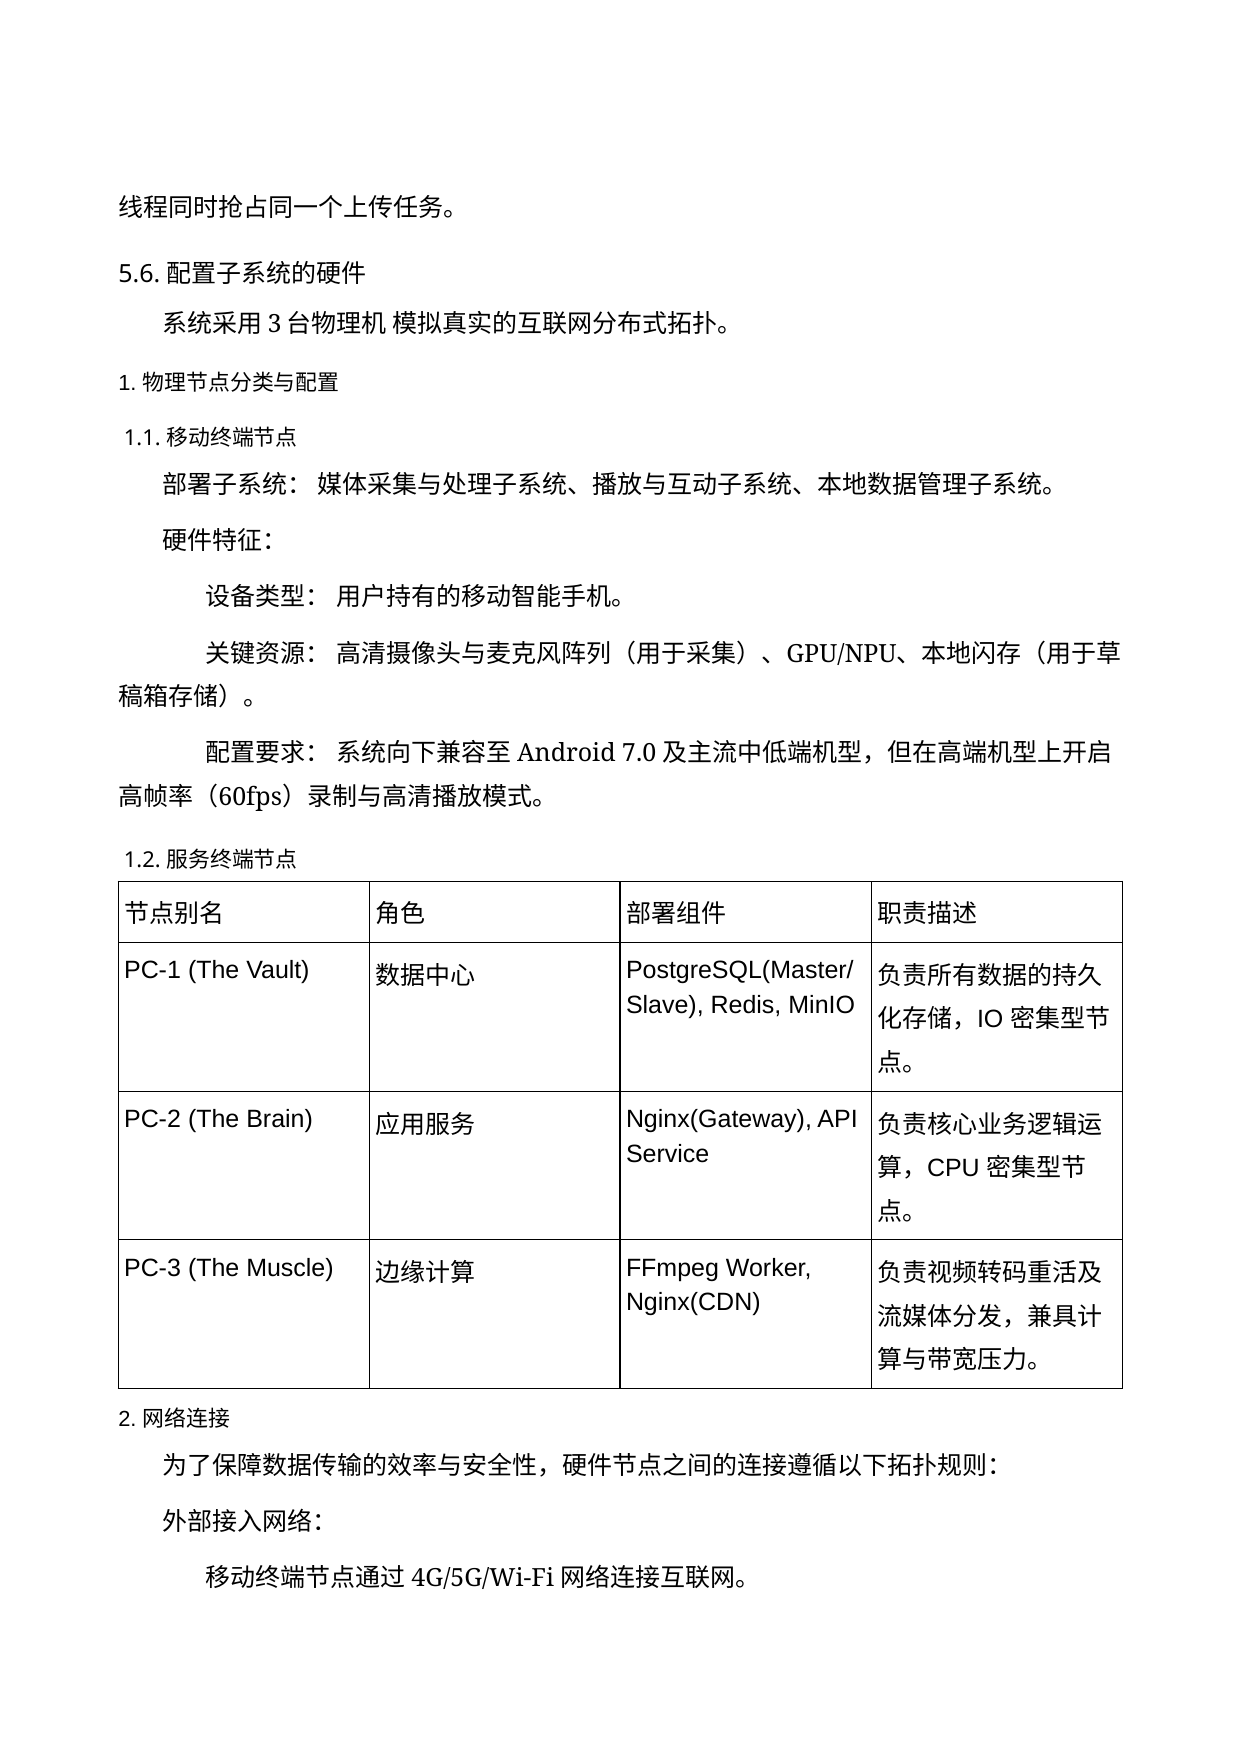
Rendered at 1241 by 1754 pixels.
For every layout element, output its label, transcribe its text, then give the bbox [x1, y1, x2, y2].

table_cell 边缘计算 [370, 1240, 619, 1388]
text 线程同时抢占同一个上传任务。 [118, 188, 1122, 224]
text 部署子系统： 媒体采集与处理子系统、播放与互动子系统、本地数据管理子系统。 [118, 464, 1122, 500]
text 系统采用 3台物理机 模拟真实的互联网分布式拓扑。 [118, 304, 1122, 340]
table_cell 负责视频转码重活及流媒体分发，兼具计算与带宽压力。 [872, 1240, 1122, 1388]
table_cell FFmpeg Worker, Nginx(CDN) [621, 1240, 871, 1388]
text 外部接入网络： [118, 1501, 1122, 1538]
table_cell PC-2 (The Brain) [119, 1092, 369, 1239]
table_cell 应用服务 [370, 1092, 619, 1239]
text 移动终端节点通过 4G/5G/Wi-Fi 网络连接互联网。 [118, 1558, 1122, 1594]
table_cell 数据中心 [370, 943, 619, 1091]
table_cell PC-3 (The Muscle) [119, 1240, 369, 1388]
text 为了保障数据传输的效率与安全性，硬件节点之间的连接遵循以下拓扑规则： [118, 1445, 1122, 1481]
subtitle 服务终端节点 [118, 842, 1122, 874]
subtitle 配置子系统的硬件 [118, 254, 1122, 290]
subtitle 网络连接 [118, 1401, 1122, 1432]
table_cell Nginx(Gateway), API Service [621, 1092, 871, 1239]
subtitle 物理节点分类与配置 [118, 365, 1122, 397]
table_header 部署组件 [621, 882, 871, 942]
table_header 节点别名 [119, 882, 369, 942]
subtitle 移动终端节点 [118, 419, 1122, 451]
text 硬件特征： [118, 520, 1122, 557]
table_header 角色 [370, 882, 619, 942]
table_cell 负责所有数据的持久化存储，IO 密集型节点。 [872, 943, 1122, 1091]
table_cell 负责核心业务逻辑运算，CPU 密集型节点。 [872, 1092, 1122, 1239]
table_cell PostgreSQL(Master/Slave), Redis, MinIO [621, 943, 871, 1091]
table_header 职责描述 [872, 882, 1122, 942]
text 关键资源： 高清摄像头与麦克风阵列（用于采集）、GPU/NPU、本地闪存（用于草稿箱存储）。 [118, 633, 1122, 713]
text 设备类型： 用户持有的移动智能手机。 [118, 577, 1122, 613]
table_cell PC-1 (The Vault) [119, 943, 369, 1091]
text 配置要求： 系统向下兼容至 Android 7.0 及主流中低端机型，但在高端机型上开启高帧率（60fps）录制与高清播放模式。 [118, 733, 1122, 813]
